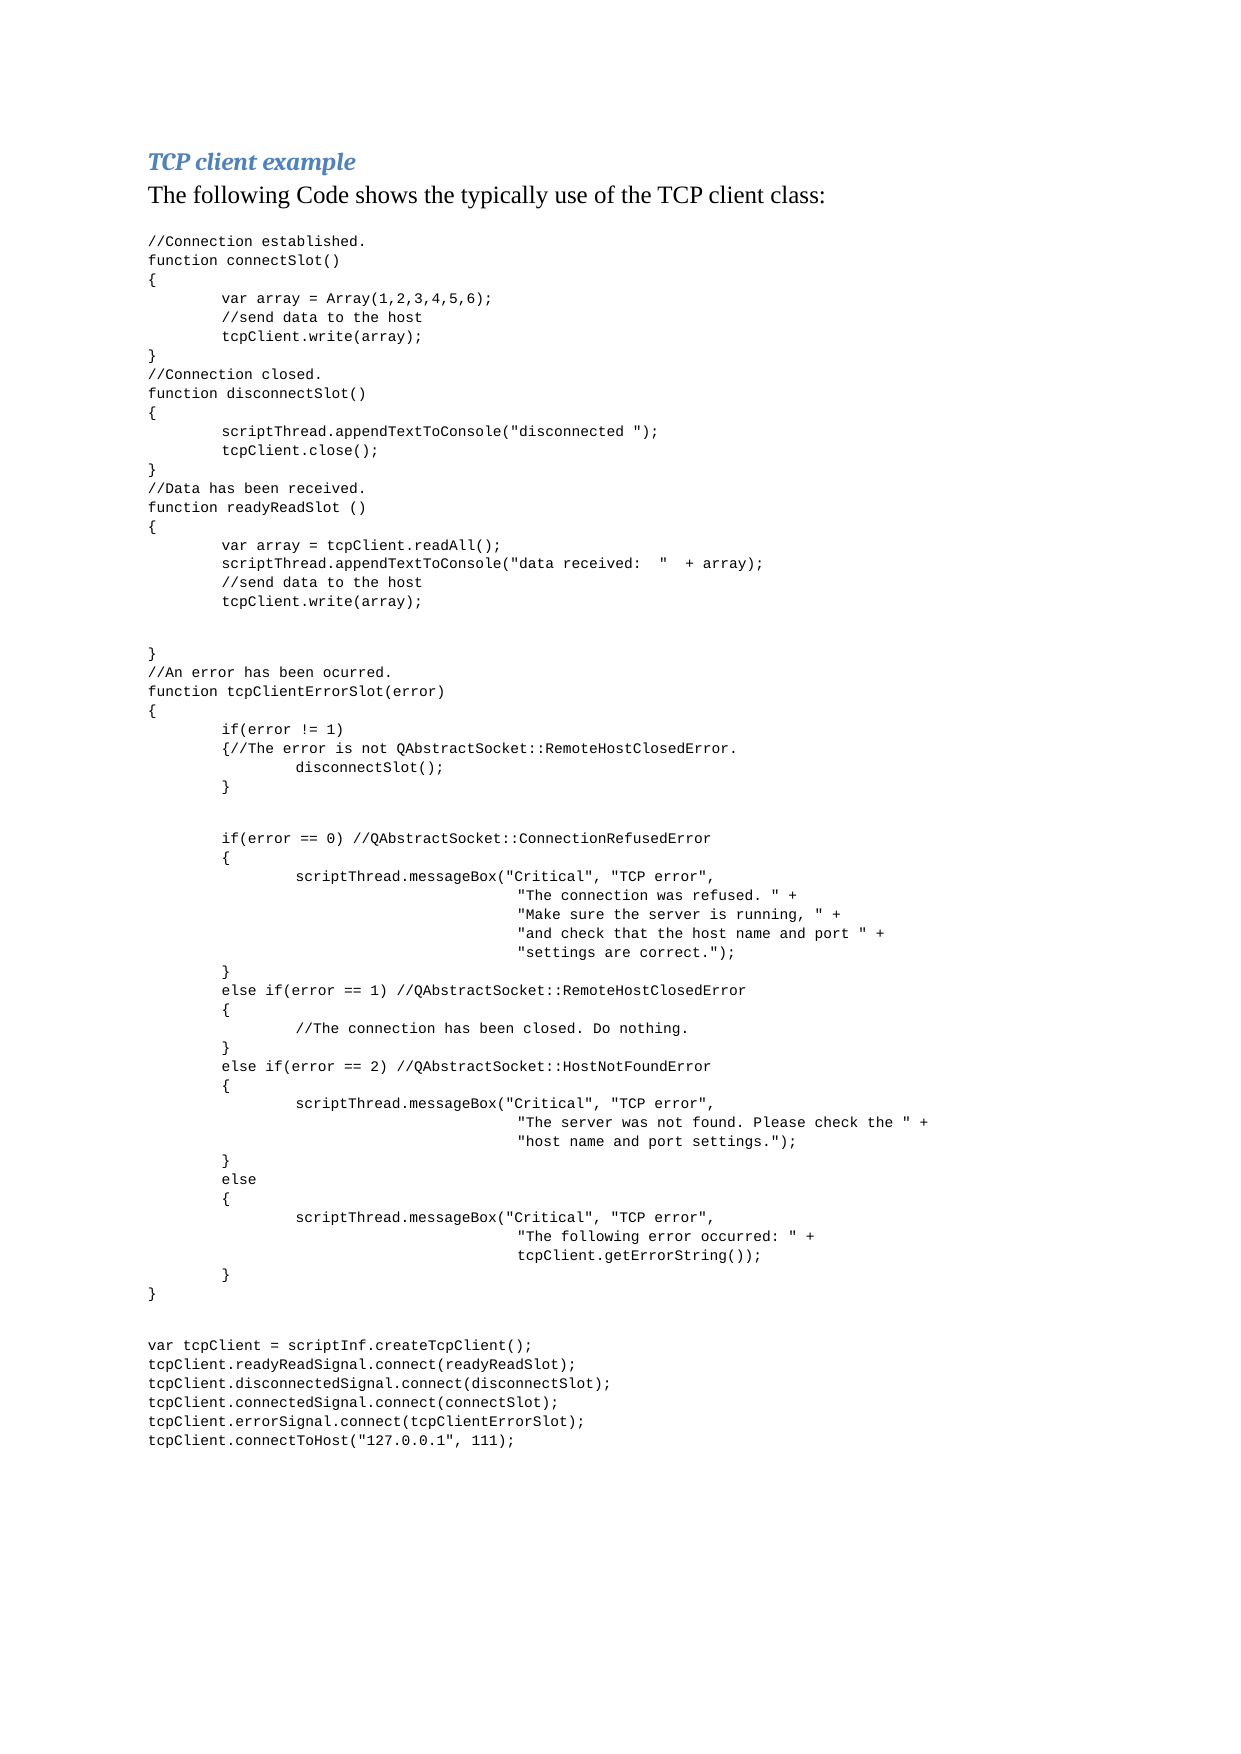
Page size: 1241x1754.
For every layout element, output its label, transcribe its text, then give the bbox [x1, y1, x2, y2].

text scriptThread.messageBox("Critical", "TCP error", [148, 869, 1093, 886]
text { [148, 272, 1093, 289]
text "The connection was refused. " + [148, 888, 1093, 905]
text "and check that the host name and port " + [148, 926, 1093, 943]
text {//The error is not QAbstractSocket::RemoteHostClosedError. [148, 741, 1093, 758]
text scriptThread.messageBox("Critical", "TCP error", [148, 1097, 1093, 1113]
text var array = Array(1,2,3,4,5,6); [148, 291, 1093, 308]
text if(error == 0) //QAbstractSocket::ConnectionRefusedError [148, 831, 1093, 848]
text var array = tcpClient.readAll(); [148, 538, 1093, 554]
text //The connection has been closed. Do nothing. [148, 1021, 1093, 1037]
text "settings are correct."); [148, 945, 1093, 962]
text //An error has been ocurred. [148, 666, 1093, 682]
text //Connection closed. [148, 367, 1093, 384]
text tcpClient.getErrorString()); [148, 1248, 1093, 1265]
text { [148, 1192, 1093, 1208]
text tcpClient.readyReadSignal.connect(readyReadSlot); [148, 1357, 1093, 1374]
subtitle TCP client example [148, 148, 1093, 176]
text { [148, 405, 1093, 422]
text tcpClient.connectedSignal.connect(connectSlot); [148, 1395, 1093, 1412]
text { [148, 519, 1093, 535]
text //Data has been received. [148, 481, 1093, 497]
text } [148, 647, 1093, 663]
text scriptThread.messageBox("Critical", "TCP error", [148, 1211, 1093, 1227]
text else if(error == 2) //QAbstractSocket::HostNotFoundError [148, 1059, 1093, 1075]
text tcpClient.connectToHost("127.0.0.1", 111); [148, 1433, 1093, 1450]
text //send data to the host [148, 576, 1093, 592]
text "The server was not found. Please check the " + [148, 1116, 1093, 1132]
text "The following error occurred: " + [148, 1229, 1093, 1246]
text else [148, 1173, 1093, 1189]
text //send data to the host [148, 310, 1093, 327]
text disconnectSlot(); [148, 760, 1093, 777]
text function connectSlot() [148, 253, 1093, 270]
text { [148, 1078, 1093, 1094]
text { [148, 850, 1093, 867]
text tcpClient.write(array); [148, 329, 1093, 346]
text scriptThread.appendTextToConsole("disconnected "); [148, 424, 1093, 441]
text //Connection established. [148, 234, 1093, 251]
text if(error != 1) [148, 722, 1093, 739]
text } [148, 779, 1093, 796]
text { [148, 1002, 1093, 1018]
text } [148, 1267, 1093, 1284]
text The following Code shows the typically use of the TCP client class: [148, 181, 1093, 209]
text tcpClient.close(); [148, 443, 1093, 459]
text "host name and port settings."); [148, 1135, 1093, 1151]
text scriptThread.appendTextToConsole("data received: " + array); [148, 557, 1093, 573]
text } [148, 1154, 1093, 1170]
text function disconnectSlot() [148, 386, 1093, 403]
text } [148, 348, 1093, 365]
text "Make sure the server is running, " + [148, 907, 1093, 924]
text function readyReadSlot () [148, 500, 1093, 516]
text } [148, 964, 1093, 981]
text } [148, 462, 1093, 478]
text tcpClient.disconnectedSignal.connect(disconnectSlot); [148, 1376, 1093, 1393]
text function tcpClientErrorSlot(error) [148, 684, 1093, 701]
text var tcpClient = scriptInf.createTcpClient(); [148, 1338, 1093, 1355]
text } [148, 1040, 1093, 1056]
text } [148, 1286, 1093, 1303]
text { [148, 703, 1093, 720]
text else if(error == 1) //QAbstractSocket::RemoteHostClosedError [148, 983, 1093, 999]
text tcpClient.write(array); [148, 595, 1093, 611]
text tcpClient.errorSignal.connect(tcpClientErrorSlot); [148, 1414, 1093, 1431]
